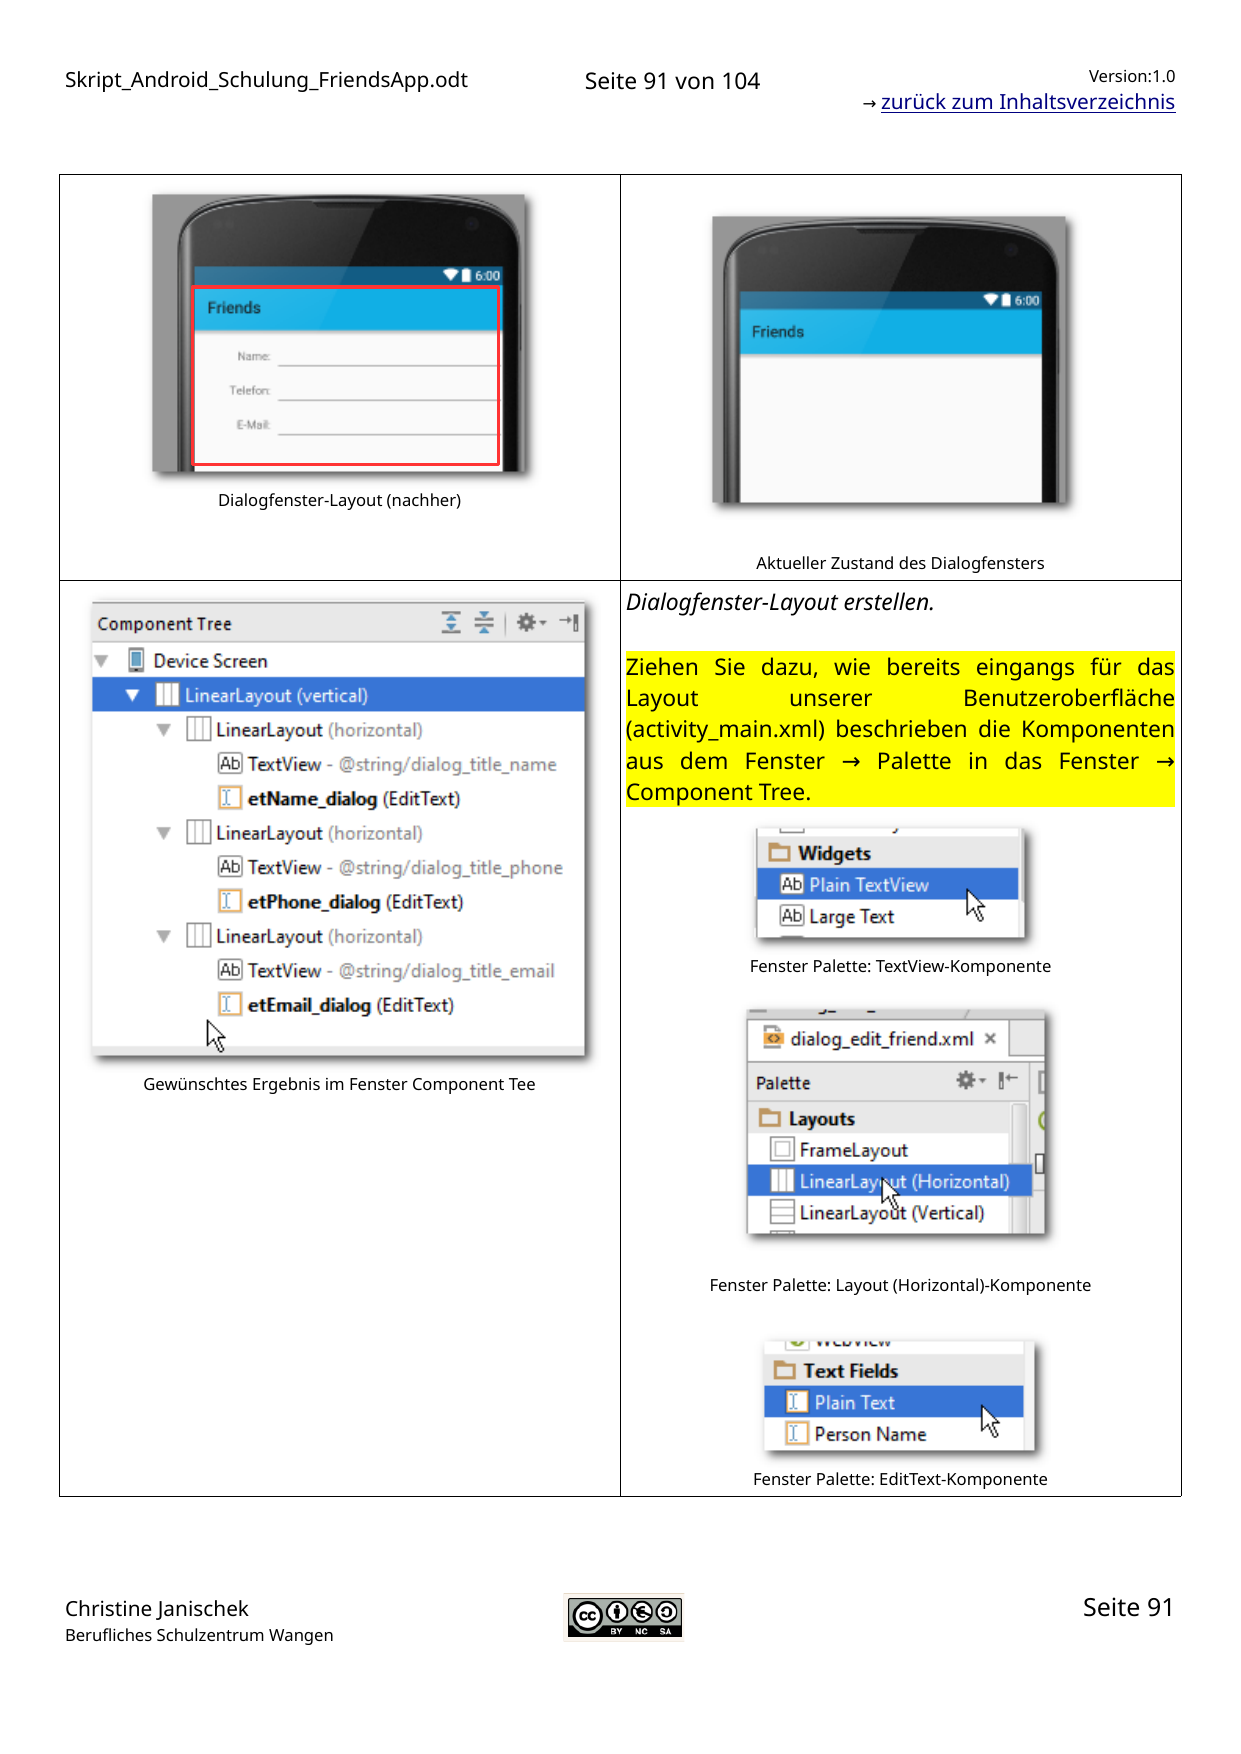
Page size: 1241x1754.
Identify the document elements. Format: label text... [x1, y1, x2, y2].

picture [77, 585, 602, 1073]
picture [697, 201, 1083, 520]
table_cell Gewünschtes Ergebnis im Fenster Component Tee [60, 581, 620, 1496]
picture [749, 1327, 1052, 1468]
picture [137, 179, 542, 489]
table_cell Dialogfenster-Layout (nachher) [60, 175, 620, 580]
table_cell Dialogfenster-Layout erstellen. Ziehen Sie dazu, wie bereits eingangs für das Layout unserer Benutzeroberfläche (activity_main.xml) beschrieben die Komponenten aus dem Fenster → Palette in das Fenster → Component Tree. [621, 581, 1181, 954]
picture [731, 994, 1062, 1251]
table_cell Aktueller Zustand des Dialogfensters [621, 175, 1181, 580]
picture [563, 1592, 685, 1642]
picture [739, 813, 1042, 955]
table_cell Fenster Palette: TextView-Komponente Fenster Palette: Layout (Horizontal)-Komponente Fenster Palette: EditText-Komponente [621, 955, 1181, 1496]
